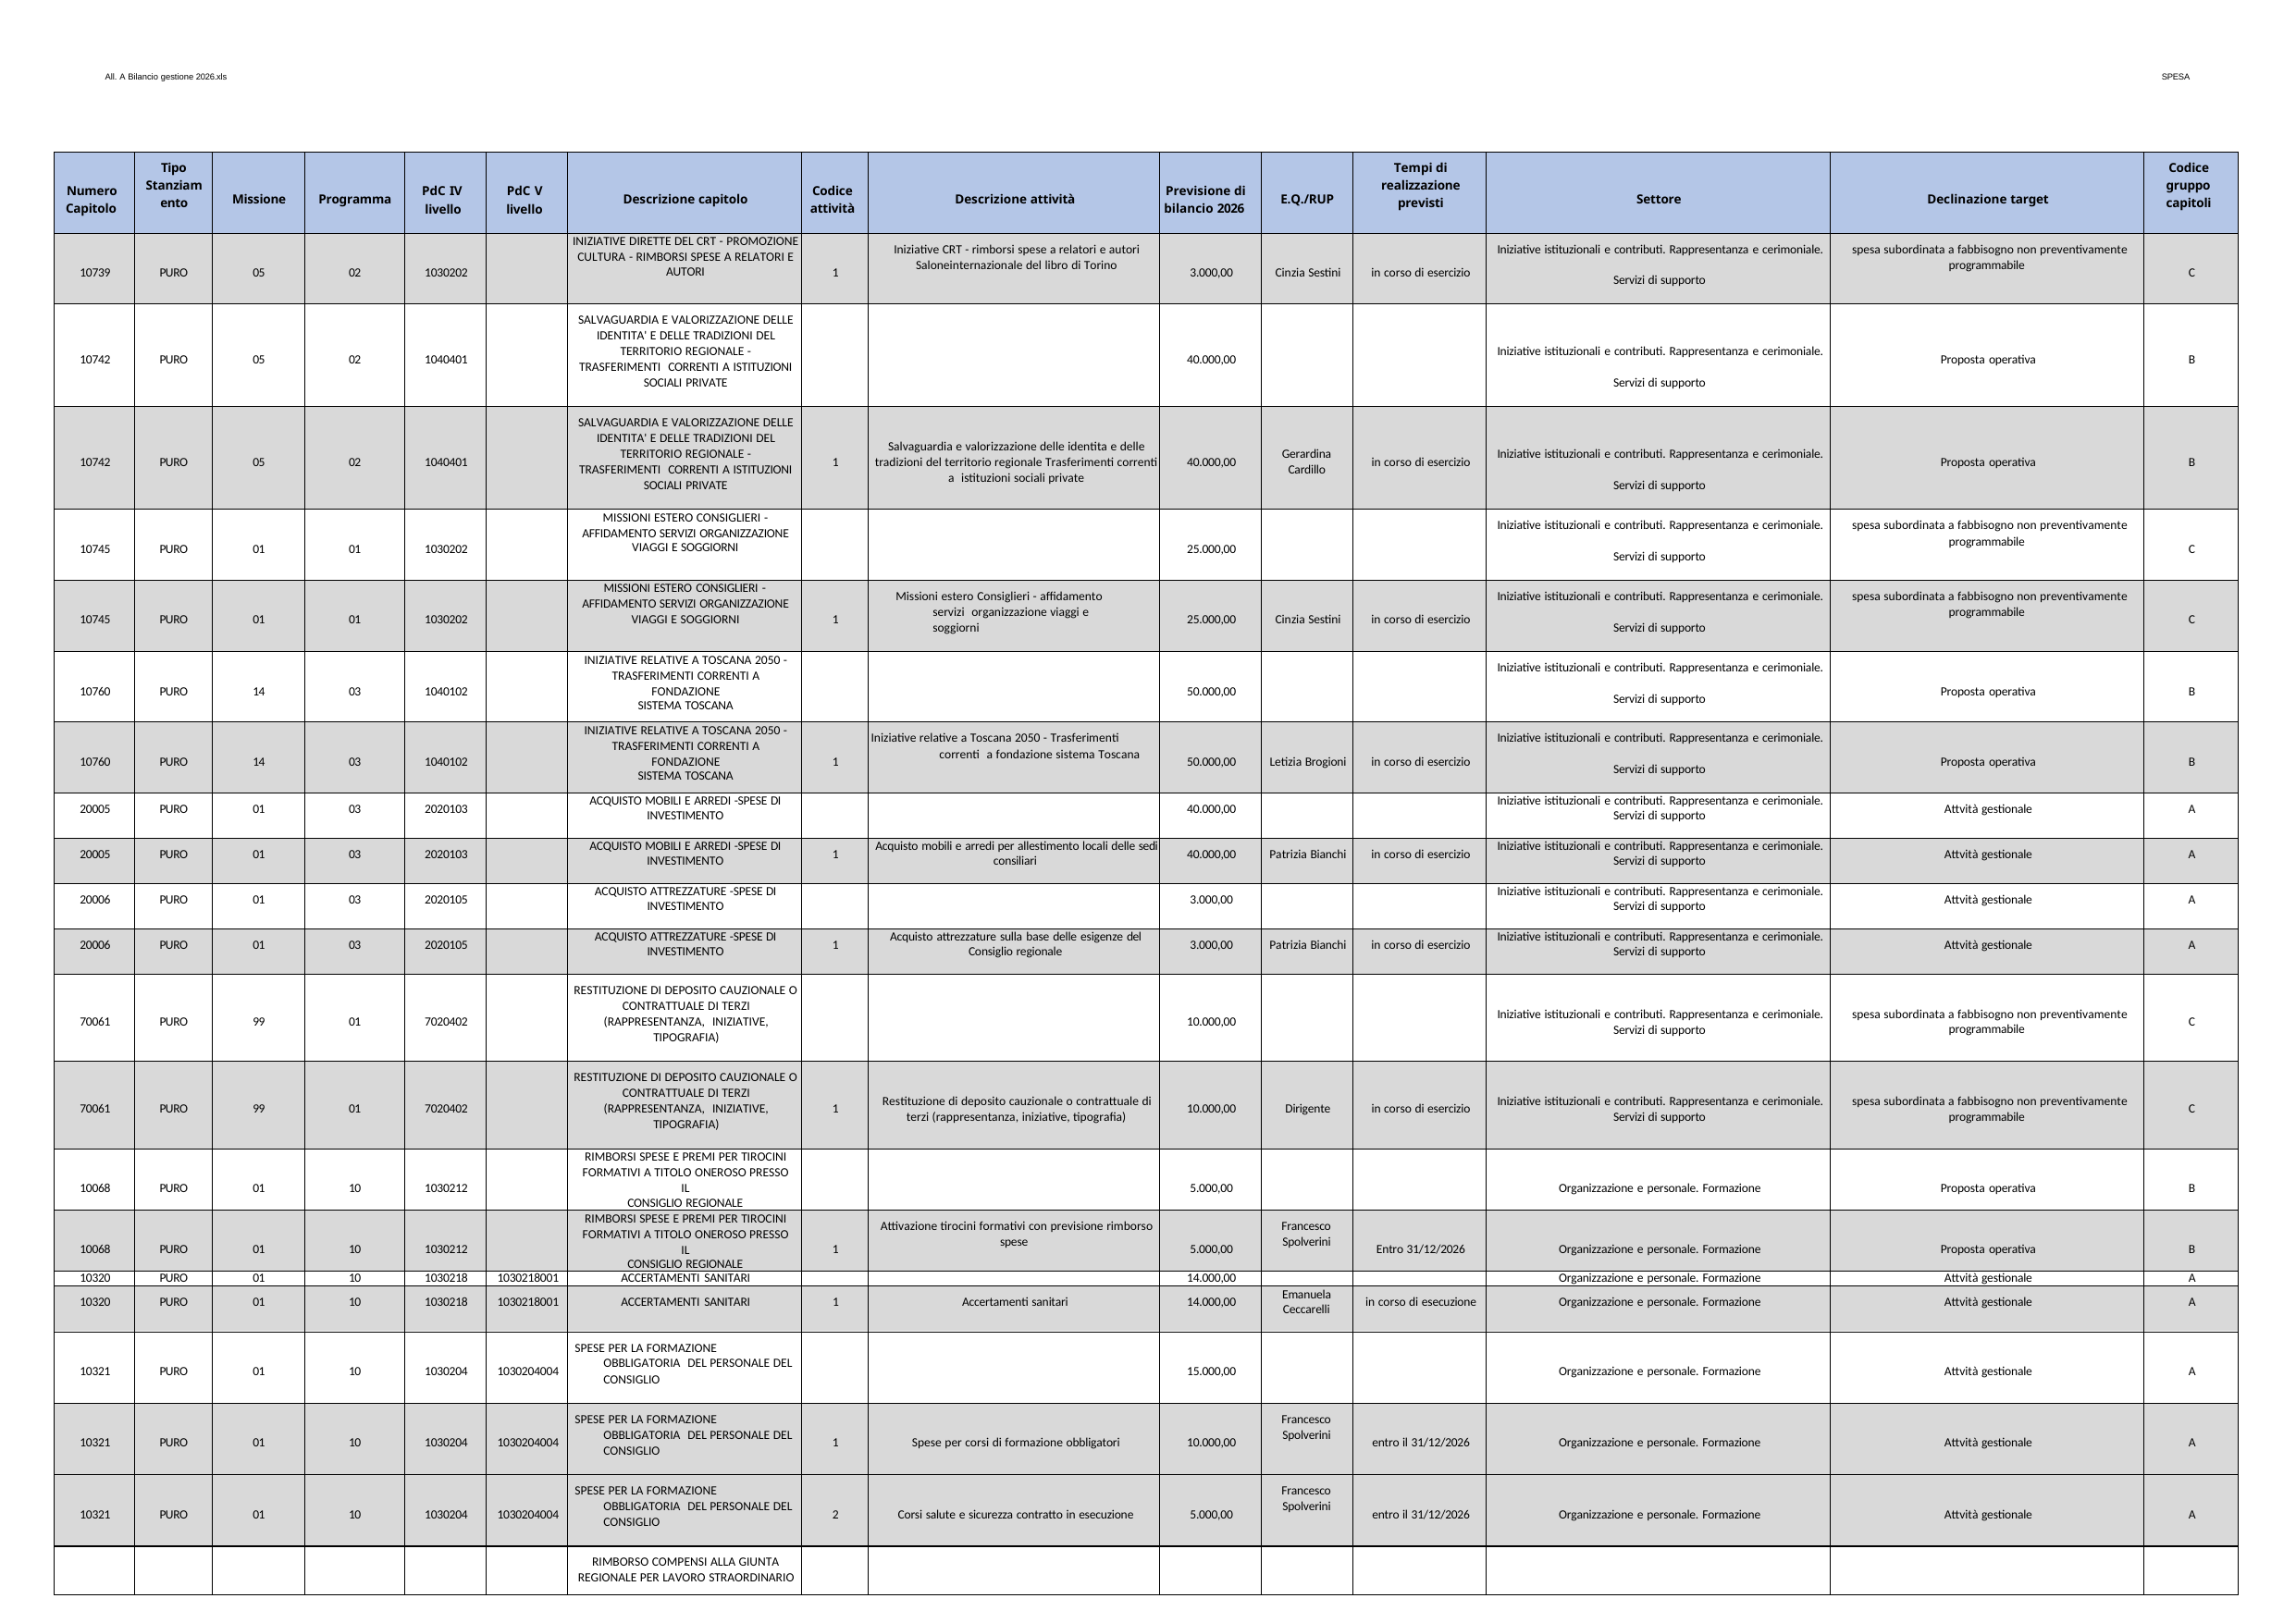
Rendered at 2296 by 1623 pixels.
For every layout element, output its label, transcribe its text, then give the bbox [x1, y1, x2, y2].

table_cell 1040401 [405, 304, 486, 406]
table_cell 01 [213, 884, 304, 928]
table_cell [1353, 1333, 1486, 1403]
table_cell 2020103 [405, 793, 486, 838]
table_cell [1262, 1547, 1352, 1594]
table_cell C [2144, 234, 2238, 303]
table_header Missione [213, 153, 304, 233]
table_cell A [2144, 1286, 2238, 1331]
table_cell 1030202 [405, 581, 486, 651]
table_cell 1040102 [405, 722, 486, 793]
table_cell 01 [213, 1475, 304, 1545]
table_cell A [2144, 1404, 2238, 1474]
table_cell 01 [305, 581, 404, 651]
table_cell 01 [213, 1286, 304, 1331]
table_cell [487, 407, 567, 509]
table_cell Iniziative istituzionali e contributi. Rappresentanza e cerimoniale. Servizi di supporto [1487, 839, 1830, 883]
table_cell 1030212 [405, 1150, 486, 1210]
table_cell Patrizia Bianchi [1262, 929, 1352, 974]
table_cell Gerardina Cardillo [1262, 407, 1352, 509]
table_cell 1 [802, 581, 868, 651]
table_cell ACCERTAMENTI SANITARI [568, 1286, 801, 1331]
table_cell Organizzazione e personale. Formazione [1487, 1475, 1830, 1545]
table_cell 1030218001 [487, 1286, 567, 1331]
table_cell 14 [213, 652, 304, 721]
table_cell 20005 [55, 793, 134, 838]
table_cell 10321 [55, 1333, 134, 1403]
table_header Numero Capitolo [55, 153, 134, 233]
table_cell 10068 [55, 1211, 134, 1271]
table_cell 10320 [55, 1286, 134, 1331]
table_cell 40.000,00 [1160, 304, 1261, 406]
table_cell 3.000,00 [1160, 884, 1261, 928]
table_cell Restituzione di deposito cauzionale o contrattuale di terzi (rappresentanza, iniziative, tipografia) [869, 1062, 1159, 1149]
table_cell Iniziative istituzionali e contributi. Rappresentanza e cerimoniale. Servizi di supporto [1487, 234, 1830, 303]
table_cell A [2144, 1333, 2238, 1403]
table_cell PURO [135, 929, 212, 974]
table_cell 10742 [55, 304, 134, 406]
table_cell Attvità gestionale [1831, 929, 2143, 974]
table_cell [1353, 652, 1486, 721]
table_header Descrizione capitolo [568, 153, 801, 233]
table_cell Attvità gestionale [1831, 1272, 2143, 1285]
table_cell spesa subordinata a fabbisogno non preventivamente programmabile [1831, 1062, 2143, 1149]
table_cell [802, 1272, 868, 1285]
table_cell SPESE PER LA FORMAZIONE OBBLIGATORIA DEL PERSONALE DEL CONSIGLIO [568, 1475, 801, 1545]
table_cell 14.000,00 [1160, 1272, 1261, 1285]
table_cell [487, 722, 567, 793]
table_cell Iniziative relative a Toscana 2050 - Trasferimenti correnti a fondazione sistema Toscana [869, 722, 1159, 793]
table_cell spesa subordinata a fabbisogno non preventivamente programmabile [1831, 510, 2143, 580]
table_cell Spese per corsi di formazione obbligatori [869, 1404, 1159, 1474]
table_cell [1353, 510, 1486, 580]
table_cell 05 [213, 234, 304, 303]
table_cell Organizzazione e personale. Formazione [1487, 1286, 1830, 1331]
table_cell Iniziative istituzionali e contributi. Rappresentanza e cerimoniale. Servizi di supporto [1487, 581, 1830, 651]
table_cell [1262, 793, 1352, 838]
table_cell 15.000,00 [1160, 1333, 1261, 1403]
table_cell Proposta operativa [1831, 652, 2143, 721]
table_cell Letizia Brogioni [1262, 722, 1352, 793]
table_cell 1 [802, 1211, 868, 1271]
table_cell [1353, 884, 1486, 928]
table_cell PURO [135, 234, 212, 303]
table_cell 1030202 [405, 234, 486, 303]
table_cell 7020402 [405, 975, 486, 1061]
table_cell 10 [305, 1272, 404, 1285]
table_cell 03 [305, 884, 404, 928]
table_cell in corso di esecuzione [1353, 1286, 1486, 1331]
table_cell 14.000,00 [1160, 1286, 1261, 1331]
table_cell Proposta operativa [1831, 1150, 2143, 1210]
table_cell 05 [213, 304, 304, 406]
table_cell [487, 652, 567, 721]
table_cell Organizzazione e personale. Formazione [1487, 1211, 1830, 1271]
table_cell PURO [135, 1333, 212, 1403]
table_header Descrizione attività [869, 153, 1159, 233]
table_cell 25.000,00 [1160, 581, 1261, 651]
table_cell 1040102 [405, 652, 486, 721]
table_cell spesa subordinata a fabbisogno non preventivamente programmabile [1831, 581, 2143, 651]
table_cell 1 [802, 929, 868, 974]
table_cell Accertamenti sanitari [869, 1286, 1159, 1331]
table_cell 20006 [55, 929, 134, 974]
table_cell in corso di esercizio [1353, 722, 1486, 793]
table_cell 40.000,00 [1160, 407, 1261, 509]
table_cell 1 [802, 407, 868, 509]
table_header Declinazione target [1831, 153, 2143, 233]
table_cell 01 [213, 510, 304, 580]
table_cell spesa subordinata a fabbisogno non preventivamente programmabile [1831, 234, 2143, 303]
table_cell MISSIONI ESTERO CONSIGLIERI - AFFIDAMENTO SERVIZI ORGANIZZAZIONE VIAGGI E SOGGIORNI [568, 581, 801, 651]
table_cell in corso di esercizio [1353, 407, 1486, 509]
table_cell entro il 31/12/2026 [1353, 1404, 1486, 1474]
table_cell [1262, 652, 1352, 721]
table_cell 01 [213, 1211, 304, 1271]
table_cell Attivazione tirocini formativi con previsione rimborso spese [869, 1211, 1159, 1271]
table_cell [2144, 1547, 2238, 1594]
table_cell C [2144, 1062, 2238, 1149]
table_header Tempi di realizzazione previsti [1353, 153, 1486, 233]
table_cell 01 [213, 929, 304, 974]
table_cell B [2144, 652, 2238, 721]
table_cell 2020105 [405, 884, 486, 928]
table_cell 20005 [55, 839, 134, 883]
table_cell in corso di esercizio [1353, 234, 1486, 303]
table_cell [213, 1547, 304, 1594]
table_cell RIMBORSI SPESE E PREMI PER TIROCINI FORMATIVI A TITOLO ONEROSO PRESSO IL CONSIGLIO REGIONALE [568, 1150, 801, 1210]
table_cell [869, 652, 1159, 721]
table_cell MISSIONI ESTERO CONSIGLIERI - AFFIDAMENTO SERVIZI ORGANIZZAZIONE VIAGGI E SOGGIORNI [568, 510, 801, 580]
table_cell Iniziative istituzionali e contributi. Rappresentanza e cerimoniale. Servizi di supporto [1487, 510, 1830, 580]
table_cell PURO [135, 839, 212, 883]
table_cell Iniziative istituzionali e contributi. Rappresentanza e cerimoniale. Servizi di supporto [1487, 722, 1830, 793]
table_header Previsione di bilancio 2026 [1160, 153, 1261, 233]
table_cell 02 [305, 407, 404, 509]
table_cell 1030202 [405, 510, 486, 580]
table_cell 10745 [55, 581, 134, 651]
table_cell PURO [135, 1211, 212, 1271]
table_cell Entro 31/12/2026 [1353, 1211, 1486, 1271]
table_cell [802, 510, 868, 580]
table_cell [869, 1547, 1159, 1594]
table_cell C [2144, 581, 2238, 651]
table_cell 1 [802, 722, 868, 793]
table_cell Organizzazione e personale. Formazione [1487, 1150, 1830, 1210]
table_cell PURO [135, 304, 212, 406]
table_cell Cinzia Sestini [1262, 581, 1352, 651]
table_cell PURO [135, 884, 212, 928]
table_cell 10.000,00 [1160, 1062, 1261, 1149]
table_cell 7020402 [405, 1062, 486, 1149]
table_cell [487, 234, 567, 303]
table_cell 01 [305, 510, 404, 580]
table_cell Emanuela Ceccarelli [1262, 1286, 1352, 1331]
table_cell 1030218001 [487, 1272, 567, 1285]
table_cell PURO [135, 407, 212, 509]
table_cell Francesco Spolverini [1262, 1211, 1352, 1271]
table_cell 50.000,00 [1160, 652, 1261, 721]
table_cell [487, 510, 567, 580]
table_cell 1040401 [405, 407, 486, 509]
table_cell 14 [213, 722, 304, 793]
table_header E.Q./RUP [1262, 153, 1352, 233]
table_cell 10742 [55, 407, 134, 509]
table_cell 2 [802, 1475, 868, 1545]
table_cell Proposta operativa [1831, 1211, 2143, 1271]
table_cell 10 [305, 1211, 404, 1271]
table_cell 03 [305, 839, 404, 883]
table_cell 10 [305, 1286, 404, 1331]
table_cell C [2144, 975, 2238, 1061]
table_cell [869, 975, 1159, 1061]
table_cell 1030204004 [487, 1475, 567, 1545]
table_cell B [2144, 1150, 2238, 1210]
table_cell ACQUISTO ATTREZZATURE -SPESE DI INVESTIMENTO [568, 884, 801, 928]
table_cell Iniziative istituzionali e contributi. Rappresentanza e cerimoniale. Servizi di supporto [1487, 884, 1830, 928]
table_cell 10 [305, 1150, 404, 1210]
table_cell [487, 884, 567, 928]
table_cell [487, 304, 567, 406]
table_cell Corsi salute e sicurezza contratto in esecuzione [869, 1475, 1159, 1545]
table_cell [1353, 1547, 1486, 1594]
table_cell Iniziative istituzionali e contributi. Rappresentanza e cerimoniale. Servizi di supporto [1487, 652, 1830, 721]
table_cell in corso di esercizio [1353, 1062, 1486, 1149]
table_cell Francesco Spolverini [1262, 1404, 1352, 1474]
table_cell 02 [305, 304, 404, 406]
table_cell A [2144, 839, 2238, 883]
table_cell 70061 [55, 975, 134, 1061]
table_cell [802, 793, 868, 838]
table_cell Patrizia Bianchi [1262, 839, 1352, 883]
table_cell in corso di esercizio [1353, 581, 1486, 651]
table_cell Francesco Spolverini [1262, 1475, 1352, 1545]
table_cell [1262, 975, 1352, 1061]
table_cell ACQUISTO MOBILI E ARREDI -SPESE DI INVESTIMENTO [568, 793, 801, 838]
table_cell INIZIATIVE DIRETTE DEL CRT - PROMOZIONE CULTURA - RIMBORSI SPESE A RELATORI E AUTORI [568, 234, 801, 303]
table_cell 10 [305, 1333, 404, 1403]
table_cell [487, 1211, 567, 1271]
table_cell 05 [213, 407, 304, 509]
table_cell B [2144, 722, 2238, 793]
table_cell 1030204004 [487, 1404, 567, 1474]
table_cell [1487, 1547, 1830, 1594]
table_cell [487, 929, 567, 974]
table_cell [487, 1062, 567, 1149]
table_cell Acquisto attrezzature sulla base delle esigenze del Consiglio regionale [869, 929, 1159, 974]
table_cell Attvità gestionale [1831, 839, 2143, 883]
table_cell Iniziative istituzionali e contributi. Rappresentanza e cerimoniale. Servizi di supporto [1487, 407, 1830, 509]
table_cell RIMBORSI SPESE E PREMI PER TIROCINI FORMATIVI A TITOLO ONEROSO PRESSO IL CONSIGLIO REGIONALE [568, 1211, 801, 1271]
table_cell PURO [135, 1286, 212, 1331]
table_cell PURO [135, 652, 212, 721]
table_cell 10 [305, 1404, 404, 1474]
table_cell 1030204 [405, 1404, 486, 1474]
table_cell [1262, 304, 1352, 406]
table_cell Iniziative istituzionali e contributi. Rappresentanza e cerimoniale. Servizi di supporto [1487, 975, 1830, 1061]
table_cell A [2144, 1272, 2238, 1285]
table_cell PURO [135, 510, 212, 580]
table_cell [869, 1150, 1159, 1210]
table_cell [869, 1272, 1159, 1285]
table_cell [487, 975, 567, 1061]
table_cell 01 [213, 839, 304, 883]
table_cell [869, 1333, 1159, 1403]
table_cell Proposta operativa [1831, 304, 2143, 406]
table_cell ACCERTAMENTI SANITARI [568, 1272, 801, 1285]
table_cell 1 [802, 1062, 868, 1149]
table_cell 10.000,00 [1160, 975, 1261, 1061]
table_cell A [2144, 1475, 2238, 1545]
table_cell 1030204 [405, 1475, 486, 1545]
table_cell SALVAGUARDIA E VALORIZZAZIONE DELLE IDENTITA' E DELLE TRADIZIONI DEL TERRITORIO REGIONALE - TRASFERIMENTI CORRENTI A ISTITUZIONI SOCIALI PRIVATE [568, 407, 801, 509]
table_cell INIZIATIVE RELATIVE A TOSCANA 2050 - TRASFERIMENTI CORRENTI A FONDAZIONE SISTEMA TOSCANA [568, 652, 801, 721]
table_cell [869, 304, 1159, 406]
table_cell 1030204004 [487, 1333, 567, 1403]
table_cell entro il 31/12/2026 [1353, 1475, 1486, 1545]
table_cell [1353, 1150, 1486, 1210]
table_cell 20006 [55, 884, 134, 928]
table_cell 99 [213, 975, 304, 1061]
table_cell Missioni estero Consiglieri - affidamento servizi organizzazione viaggi e soggiorni [869, 581, 1159, 651]
table_cell in corso di esercizio [1353, 929, 1486, 974]
table_cell 1 [802, 1286, 868, 1331]
table_cell B [2144, 304, 2238, 406]
table_cell 10068 [55, 1150, 134, 1210]
table_cell 25.000,00 [1160, 510, 1261, 580]
table_cell [1831, 1547, 2143, 1594]
table_cell [487, 839, 567, 883]
table_cell [1353, 304, 1486, 406]
table_cell 01 [305, 975, 404, 1061]
table_header Programma [305, 153, 404, 233]
table_cell 10 [305, 1475, 404, 1545]
table_cell Iniziative istituzionali e contributi. Rappresentanza e cerimoniale. Servizi di supporto [1487, 304, 1830, 406]
table_cell 70061 [55, 1062, 134, 1149]
table_cell C [2144, 510, 2238, 580]
table_cell 10320 [55, 1272, 134, 1285]
table_cell 01 [305, 1062, 404, 1149]
table_cell Dirigente [1262, 1062, 1352, 1149]
table_cell [869, 793, 1159, 838]
table_cell 01 [213, 581, 304, 651]
table_cell 01 [213, 1150, 304, 1210]
table_cell Attvità gestionale [1831, 1475, 2143, 1545]
table_header Codice attività [802, 153, 868, 233]
table_cell Attvità gestionale [1831, 1333, 2143, 1403]
table_cell [802, 304, 868, 406]
table_cell 10321 [55, 1404, 134, 1474]
table_cell 10760 [55, 722, 134, 793]
table_cell [405, 1547, 486, 1594]
table_cell 03 [305, 652, 404, 721]
table_cell [1353, 1272, 1486, 1285]
table_cell 1 [802, 234, 868, 303]
table_cell ACQUISTO ATTREZZATURE -SPESE DI INVESTIMENTO [568, 929, 801, 974]
table_cell 10321 [55, 1475, 134, 1545]
table_cell Attvità gestionale [1831, 884, 2143, 928]
table_cell 1 [802, 839, 868, 883]
table_cell [869, 884, 1159, 928]
table_cell spesa subordinata a fabbisogno non preventivamente programmabile [1831, 975, 2143, 1061]
table_cell 01 [213, 1404, 304, 1474]
table_cell Organizzazione e personale. Formazione [1487, 1272, 1830, 1285]
table_cell [55, 1547, 134, 1594]
table_cell Proposta operativa [1831, 407, 2143, 509]
table_cell 1 [802, 1404, 868, 1474]
table_cell [1262, 1150, 1352, 1210]
table_cell PURO [135, 1475, 212, 1545]
table_cell B [2144, 1211, 2238, 1271]
table_cell Organizzazione e personale. Formazione [1487, 1404, 1830, 1474]
table_header PdC IV livello [405, 153, 486, 233]
table_cell Proposta operativa [1831, 722, 2143, 793]
table_header Tipo Stanziam ento [135, 153, 212, 233]
table_cell A [2144, 884, 2238, 928]
table_cell [487, 1150, 567, 1210]
table_cell PURO [135, 1404, 212, 1474]
table_cell 01 [213, 793, 304, 838]
table_cell PURO [135, 793, 212, 838]
table_cell [802, 1547, 868, 1594]
table_cell [869, 510, 1159, 580]
table_cell [1262, 1272, 1352, 1285]
table_cell Iniziative istituzionali e contributi. Rappresentanza e cerimoniale. Servizi di supporto [1487, 1062, 1830, 1149]
table_cell 5.000,00 [1160, 1475, 1261, 1545]
table_cell 1030218 [405, 1286, 486, 1331]
table_cell 10739 [55, 234, 134, 303]
table_cell [1262, 510, 1352, 580]
table_cell 99 [213, 1062, 304, 1149]
table_cell Cinzia Sestini [1262, 234, 1352, 303]
table_cell 01 [213, 1272, 304, 1285]
table_cell Iniziative istituzionali e contributi. Rappresentanza e cerimoniale. Servizi di supporto [1487, 793, 1830, 838]
table_cell PURO [135, 1150, 212, 1210]
table_cell 10745 [55, 510, 134, 580]
table_cell PURO [135, 1062, 212, 1149]
table_cell 03 [305, 929, 404, 974]
table_cell 03 [305, 722, 404, 793]
table_cell 40.000,00 [1160, 839, 1261, 883]
table_cell SPESE PER LA FORMAZIONE OBBLIGATORIA DEL PERSONALE DEL CONSIGLIO [568, 1404, 801, 1474]
table_cell [1262, 1333, 1352, 1403]
table_cell SALVAGUARDIA E VALORIZZAZIONE DELLE IDENTITA' E DELLE TRADIZIONI DEL TERRITORIO REGIONALE - TRASFERIMENTI CORRENTI A ISTITUZIONI SOCIALI PRIVATE [568, 304, 801, 406]
table_cell PURO [135, 722, 212, 793]
table_cell RESTITUZIONE DI DEPOSITO CAUZIONALE O CONTRATTUALE DI TERZI (RAPPRESENTANZA, INIZIATIVE, TIPOGRAFIA) [568, 1062, 801, 1149]
table_header Settore [1487, 153, 1830, 233]
table_cell B [2144, 407, 2238, 509]
table_cell ACQUISTO MOBILI E ARREDI -SPESE DI INVESTIMENTO [568, 839, 801, 883]
table_cell Iniziative istituzionali e contributi. Rappresentanza e cerimoniale. Servizi di supporto [1487, 929, 1830, 974]
table_cell [1160, 1547, 1261, 1594]
table_cell 2020105 [405, 929, 486, 974]
table_cell Salvaguardia e valorizzazione delle identita e delle tradizioni del territorio regionale Trasferimenti correnti a istituzioni sociali private [869, 407, 1159, 509]
table_cell 5.000,00 [1160, 1211, 1261, 1271]
table_cell [802, 1150, 868, 1210]
table_header PdC V livello [487, 153, 567, 233]
table_cell A [2144, 929, 2238, 974]
table_cell PURO [135, 975, 212, 1061]
table_cell 40.000,00 [1160, 793, 1261, 838]
table_cell [802, 975, 868, 1061]
table_cell [1353, 975, 1486, 1061]
table_header Codice gruppo capitoli [2144, 153, 2238, 233]
table_cell [802, 884, 868, 928]
table_cell PURO [135, 1272, 212, 1285]
table_cell 1030204 [405, 1333, 486, 1403]
table_cell Attvità gestionale [1831, 1404, 2143, 1474]
table_cell 50.000,00 [1160, 722, 1261, 793]
table_cell A [2144, 793, 2238, 838]
table_cell [1262, 884, 1352, 928]
table_cell SPESE PER LA FORMAZIONE OBBLIGATORIA DEL PERSONALE DEL CONSIGLIO [568, 1333, 801, 1403]
table_cell Attvità gestionale [1831, 1286, 2143, 1331]
table_cell 10760 [55, 652, 134, 721]
table_cell 01 [213, 1333, 304, 1403]
table_cell Attvità gestionale [1831, 793, 2143, 838]
table_cell Acquisto mobili e arredi per allestimento locali delle sedi consiliari [869, 839, 1159, 883]
table_cell Organizzazione e personale. Formazione [1487, 1333, 1830, 1403]
table_cell [135, 1547, 212, 1594]
table_cell 3.000,00 [1160, 929, 1261, 974]
table_cell 5.000,00 [1160, 1150, 1261, 1210]
table_cell RIMBORSO COMPENSI ALLA GIUNTA REGIONALE PER LAVORO STRAORDINARIO [568, 1547, 801, 1594]
table_cell [305, 1547, 404, 1594]
table_cell 2020103 [405, 839, 486, 883]
table_cell 1030212 [405, 1211, 486, 1271]
table_cell [487, 793, 567, 838]
table_cell [487, 581, 567, 651]
table_cell [487, 1547, 567, 1594]
table_cell 03 [305, 793, 404, 838]
table_cell INIZIATIVE RELATIVE A TOSCANA 2050 - TRASFERIMENTI CORRENTI A FONDAZIONE SISTEMA TOSCANA [568, 722, 801, 793]
table_cell 02 [305, 234, 404, 303]
table_cell [802, 652, 868, 721]
table_cell Iniziative CRT - rimborsi spese a relatori e autori Saloneinternazionale del libro di Torino [869, 234, 1159, 303]
table_cell PURO [135, 581, 212, 651]
table_cell 3.000,00 [1160, 234, 1261, 303]
table_cell 10.000,00 [1160, 1404, 1261, 1474]
table_cell [802, 1333, 868, 1403]
table_cell in corso di esercizio [1353, 839, 1486, 883]
table_cell RESTITUZIONE DI DEPOSITO CAUZIONALE O CONTRATTUALE DI TERZI (RAPPRESENTANZA, INIZIATIVE, TIPOGRAFIA) [568, 975, 801, 1061]
table_cell 1030218 [405, 1272, 486, 1285]
table_cell [1353, 793, 1486, 838]
